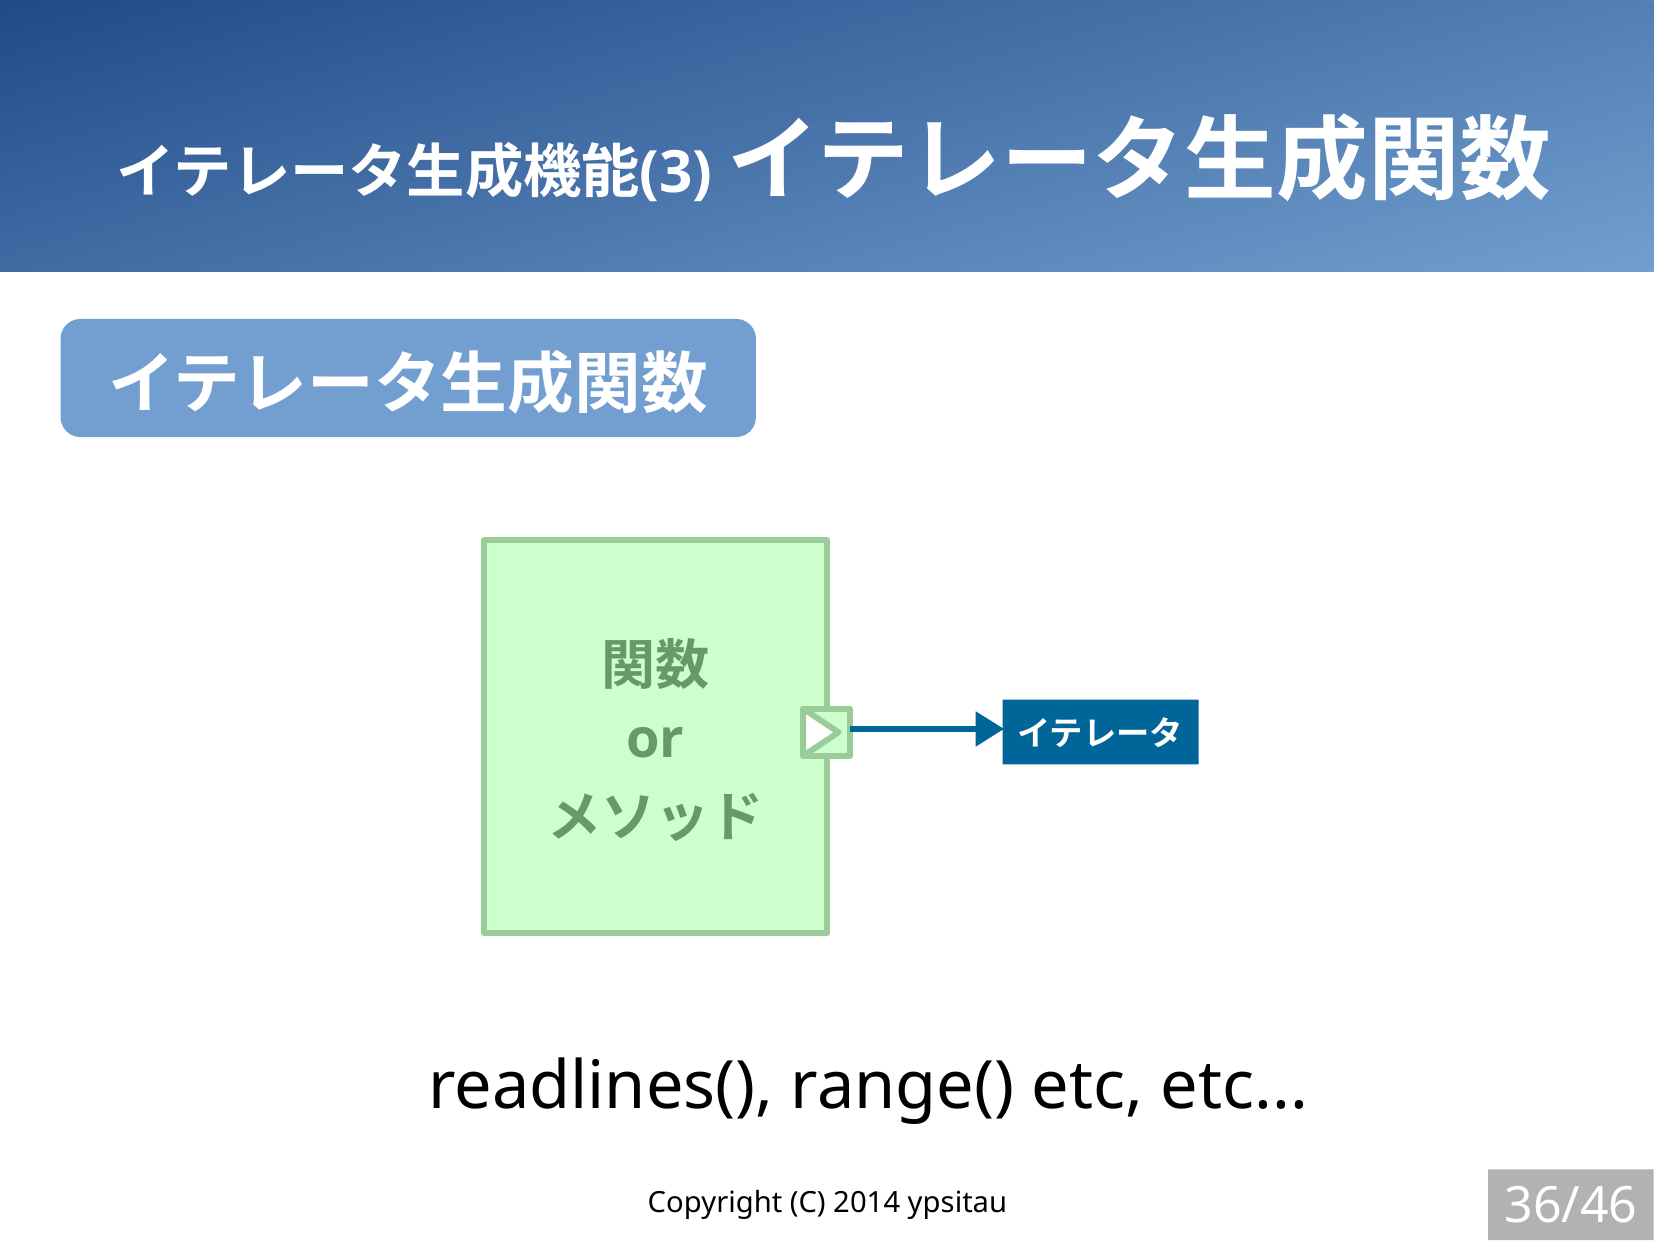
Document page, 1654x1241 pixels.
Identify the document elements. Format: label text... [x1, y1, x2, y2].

text_box イテレータ生成関数 [60, 318, 756, 438]
text_box イテレータ [1002, 699, 1199, 765]
title イテレータ生成機能(3) イテレータ生成関数 [66, 49, 1603, 257]
text_box readlines(), range() etc, etc... [413, 1030, 1260, 1134]
text_box 関数 or メソッド [484, 540, 827, 934]
text_box [803, 708, 851, 756]
